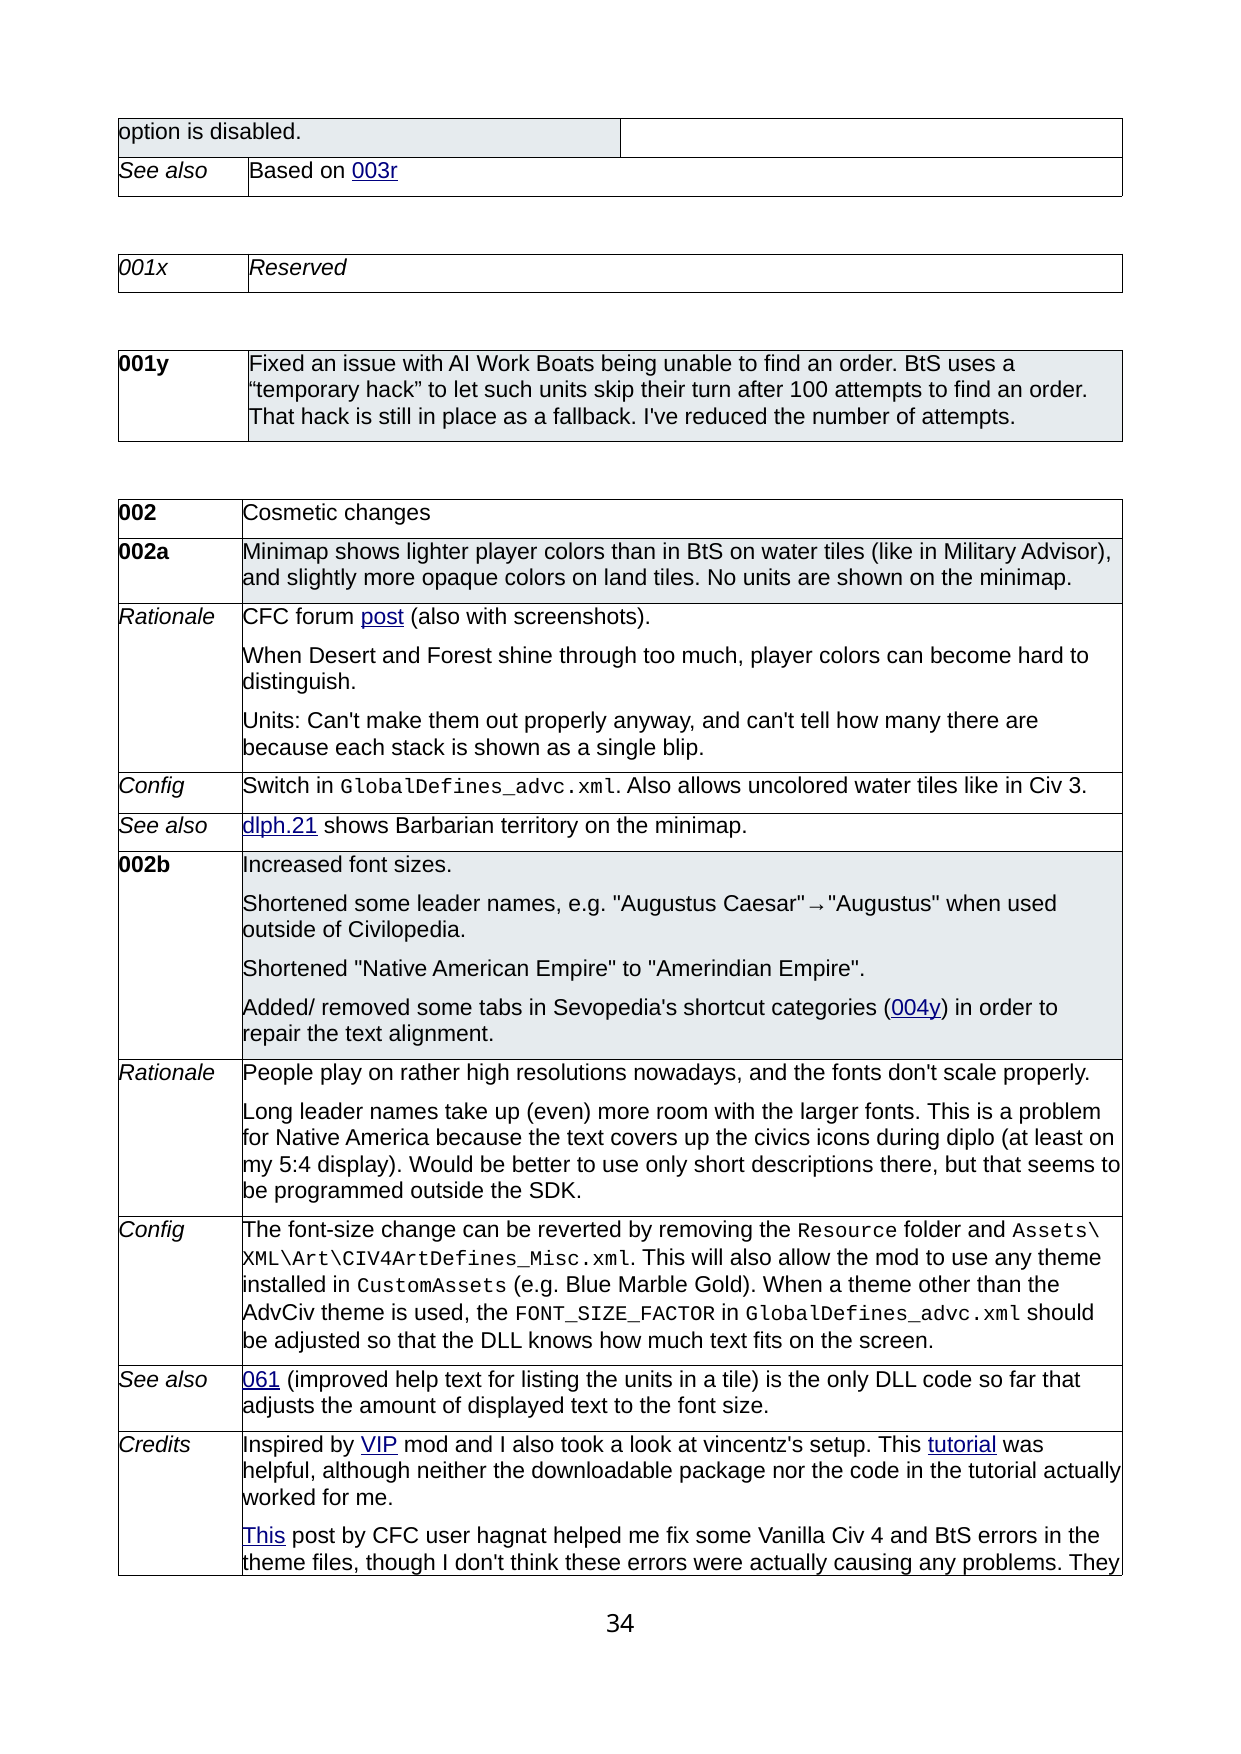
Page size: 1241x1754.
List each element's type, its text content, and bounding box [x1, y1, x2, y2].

table_cell See also [119, 1366, 242, 1431]
table_cell Config [119, 773, 242, 812]
table_cell Config [119, 1217, 242, 1365]
table_header 001y [119, 351, 248, 441]
table_cell [621, 119, 1122, 157]
table_cell Increased font sizes. Shortened some leader names, e.g. "Augustus Caesar"→"Augustus" when used outside of Civilopedia. Shortened "Native American Empire" to "Amerindian Empire". Added/ removed some tabs in Sevopedia's shortcut categories (004y) in order to repair the text alignment. [243, 852, 1122, 1059]
table_cell Rationale [119, 1060, 242, 1216]
table_cell 002b [119, 852, 242, 1059]
table_header Reserved [249, 255, 1122, 292]
table_header Fixed an issue with AI Work Boats being unable to find an order. BtS uses a “temporary hack” to let such units skip their turn after 100 attempts to find an order. That hack is still in place as a fallback. I've reduced the number of attempts. [249, 351, 1122, 441]
table_cell See also [119, 158, 248, 196]
table_cell See also [119, 814, 242, 851]
table_header Cosmetic changes [243, 500, 1122, 538]
table_cell Inspired by VIP mod and I also took a look at vincentz's setup. This tutorial was helpful, although neither the downloadable package nor the code in the tutorial actually worked for me. This post by CFC user hagnat helped me fix some Vanilla Civ 4 and BtS errors in the theme files, though I don't think these errors were actually causing any problems. They [243, 1432, 1122, 1575]
table_cell The font-size change can be reverted by removing the Resource folder and Assets\XML\Art\CIV4ArtDefines_Misc.xml. This will also allow the mod to use any theme installed in CustomAssets (e.g. Blue Marble Gold). When a theme other than the AdvCiv theme is used, the FONT_SIZE_FACTOR in GlobalDefines_advc.xml should be adjusted so that the DLL knows how much text fits on the screen. [243, 1217, 1122, 1365]
table_cell People play on rather high resolutions nowadays, and the fonts don't scale properly. Long leader names take up (even) more room with the larger fonts. This is a problem for Native America because the text covers up the civics icons during diplo (at least on my 5:4 display). Would be better to use only short descriptions there, but that seems to be programmed outside the SDK. [243, 1060, 1122, 1216]
table_cell option is disabled. [119, 119, 620, 157]
table_cell Switch in GlobalDefines_advc.xml. Also allows uncolored water tiles like in Civ 3. [243, 773, 1122, 812]
table_header 002 [119, 500, 242, 538]
table_header 001x [119, 255, 248, 292]
table_cell Minimap shows lighter player colors than in BtS on water tiles (like in Military Advisor), and slightly more opaque colors on land tiles. No units are shown on the minimap. [243, 539, 1122, 603]
table_cell dlph.21 shows Barbarian territory on the minimap. [243, 814, 1122, 851]
table_cell 061 (improved help text for listing the units in a tile) is the only DLL code so far that adjusts the amount of displayed text to the font size. [243, 1366, 1122, 1431]
table_cell Based on 003r [249, 158, 1122, 196]
table_cell Credits [119, 1432, 242, 1575]
table_cell CFC forum post (also with screenshots). When Desert and Forest shine through too much, player colors can become hard to distinguish. Units: Can't make them out properly anyway, and can't tell how many there are because each stack is shown as a single blip. [243, 604, 1122, 772]
table_cell 002a [119, 539, 242, 603]
table_cell Rationale [119, 604, 242, 772]
